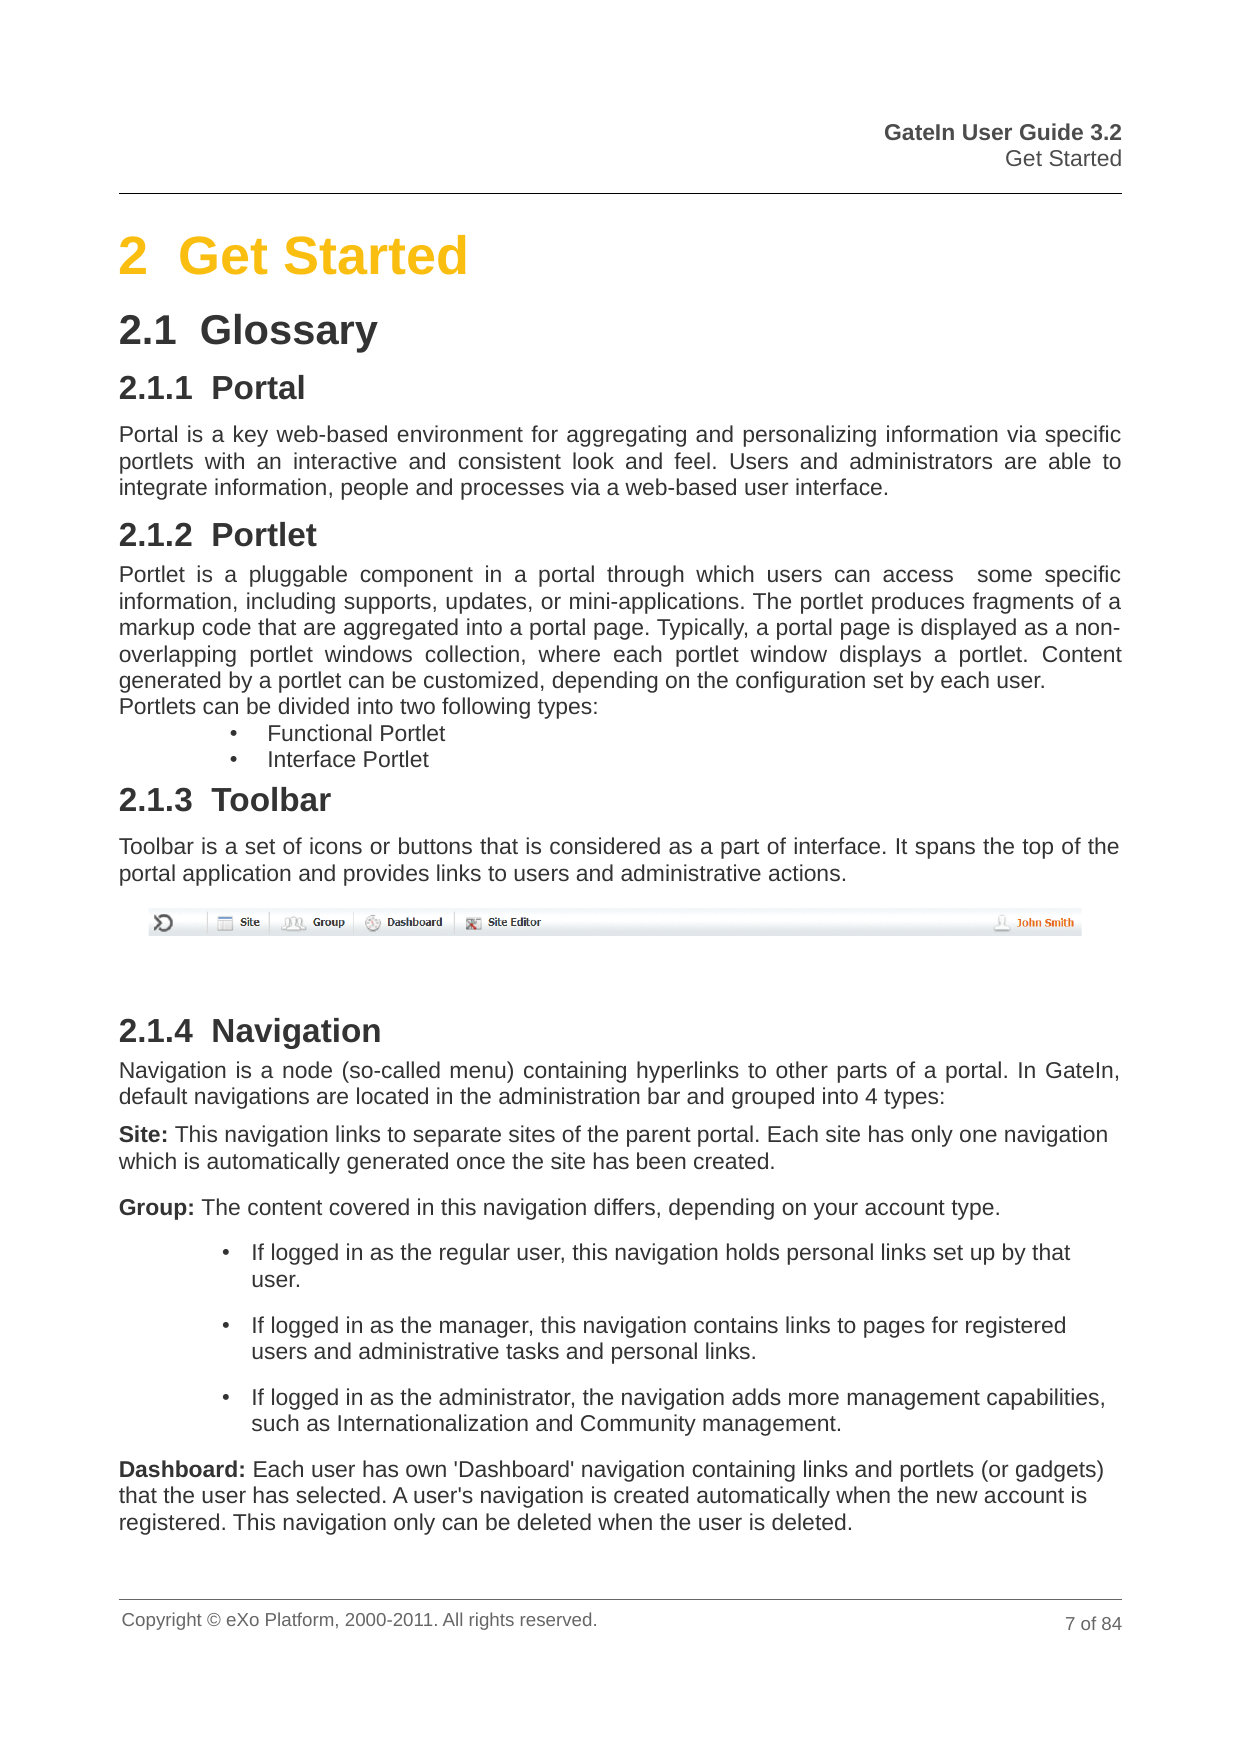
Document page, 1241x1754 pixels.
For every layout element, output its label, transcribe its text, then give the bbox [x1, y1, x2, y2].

list If logged in as the regular user, this navigation holds personal links set up by that user. [222, 1239, 1122, 1292]
text Portlet is a pluggable component in a portal through which users can access some specific information, including supports, updates, or mini-applications. The portlet produces fragments of a markup code that are aggregated into a portal page. Typically, a portal page is displayed as a non-overlapping portlet windows collection, where each portlet window displays a portlet. Content generated by a portlet can be customized, depending on the configuration set by each user. [118, 561, 1122, 693]
list If logged in as the administrator, the navigation adds more management capabilities, such as Internationalization and Community management. [222, 1384, 1122, 1436]
subtitle Toolbar [118, 780, 1122, 818]
text Toolbar is a set of icons or buttons that is considered as a part of interface. It spans the top of the portal application and provides links to users and administrative actions. [118, 833, 1122, 886]
subtitle Group: The content covered in this navigation differs, depending on your account type. [118, 1193, 1122, 1220]
text Navigation is a node (so-called menu) containing hyperlinks to other parts of a portal. In GateIn, default navigations are located in the administration bar and grouped into 4 types: [118, 1057, 1122, 1109]
subtitle Dashboard: Each user has own 'Dashboard' navigation containing links and portlets (or gadgets) that the user has selected. A user's navigation is created automatically when the new account is registered. This navigation only can be deleted when the user is deleted. [118, 1456, 1122, 1535]
subtitle Portal [118, 368, 1122, 406]
list Interface Portlet [229, 746, 1122, 772]
subtitle Portlet [118, 516, 1122, 554]
list Functional Portlet [229, 719, 1122, 746]
list If logged in as the manager, this navigation contains links to pages for registered users and administrative tasks and personal links. [222, 1312, 1122, 1364]
subtitle Site: This navigation links to separate sites of the parent portal. Each site has only one navigation which is automatically generated once the site has been created. [118, 1121, 1122, 1174]
subtitle Glossary [118, 305, 1122, 353]
subtitle Navigation [118, 1011, 1122, 1049]
picture [148, 908, 1082, 936]
text Portlets can be divided into two following types: [118, 693, 1122, 719]
subtitle Get Started [118, 223, 1122, 286]
text Portal is a key web-based environment for aggregating and personalizing information via specific portlets with an interactive and consistent look and feel. Users and administrators are able to integrate information, people and processes via a web-based user interface. [118, 421, 1122, 501]
